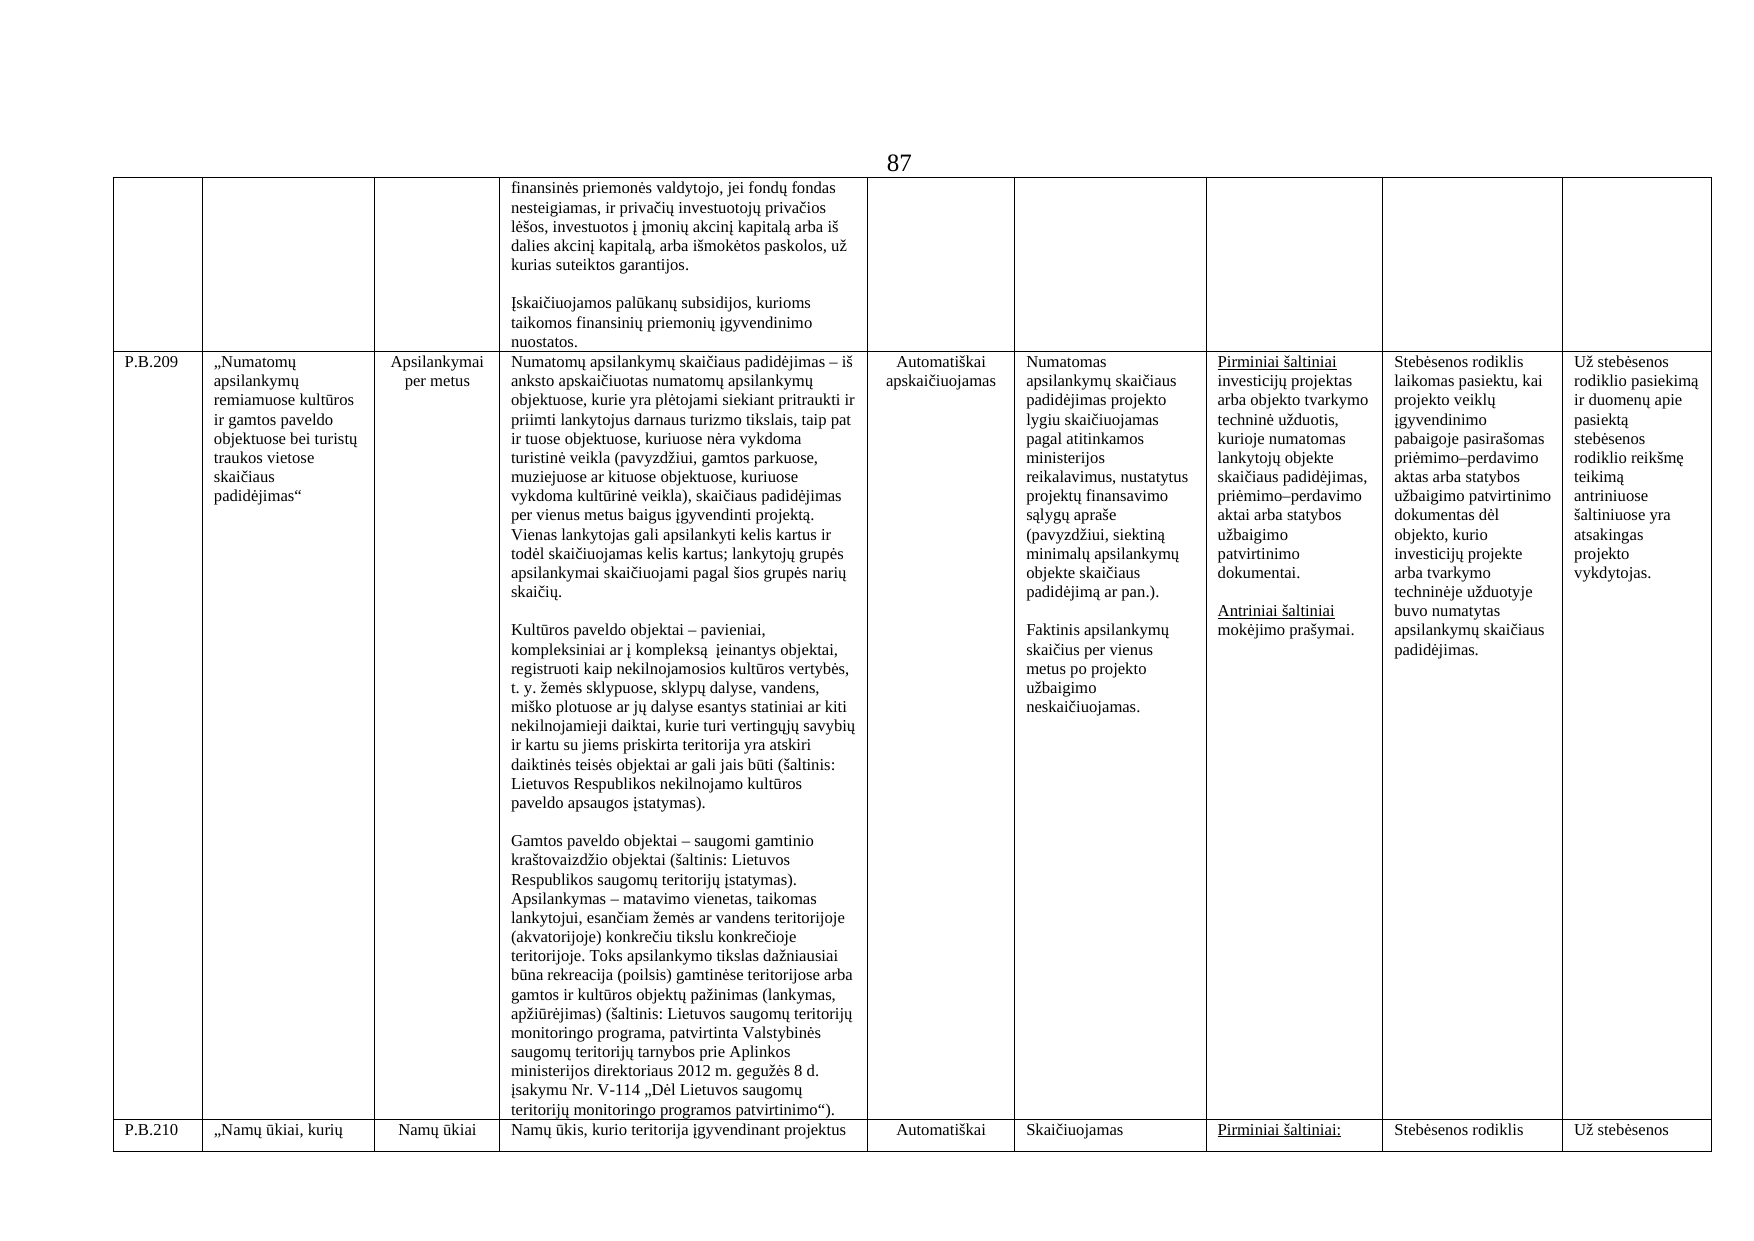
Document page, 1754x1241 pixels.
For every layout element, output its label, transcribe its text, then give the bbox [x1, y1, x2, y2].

table_cell Namų ūkiai [375, 1120, 499, 1151]
table_cell P.B.209 [114, 352, 202, 1118]
table_cell Stebėsenos rodiklis [1383, 1120, 1562, 1151]
table_cell [868, 178, 1014, 351]
table_cell Numatomų apsilankymų skaičiaus padidėjimas – iš anksto apskaičiuotas numatomų apsilankymų objektuose, kurie yra plėtojami siekiant pritraukti ir priimti lankytojus darnaus turizmo tikslais, taip pat ir tuose objektuose, kuriuose nėra vykdoma turistinė veikla (pavyzdžiui, gamtos parkuose, muziejuose ar kituose objektuose, kuriuose vykdoma kultūrinė veikla), skaičiaus padidėjimas per vienus metus baigus įgyvendinti projektą. Vienas lankytojas gali apsilankyti kelis kartus ir todėl skaičiuojamas kelis kartus; lankytojų grupės apsilankymai skaičiuojami pagal šios grupės narių skaičių. Kultūros paveldo objektai – pavieniai, kompleksiniai ar į kompleksą įeinantys objektai, registruoti kaip nekilnojamosios kultūros vertybės, t. y. žemės sklypuose, sklypų dalyse, vandens, miško plotuose ar jų dalyse esantys statiniai ar kiti nekilnojamieji daiktai, kurie turi vertingųjų savybių ir kartu su jiems priskirta teritorija yra atskiri daiktinės teisės objektai ar gali jais būti (šaltinis: Lietuvos Respublikos nekilnojamo kultūros paveldo apsaugos įstatymas). Gamtos paveldo objektai – saugomi gamtinio kraštovaizdžio objektai (šaltinis: Lietuvos Respublikos saugomų teritorijų įstatymas). Apsilankymas – matavimo vienetas, taikomas lankytojui, esančiam žemės ar vandens teritorijoje (akvatorijoje) konkrečiu tikslu konkrečioje teritorijoje. Toks apsilankymo tikslas dažniausiai būna rekreacija (poilsis) gamtinėse teritorijose arba gamtos ir kultūros objektų pažinimas (lankymas, apžiūrėjimas) (šaltinis: Lietuvos saugomų teritorijų monitoringo programa, patvirtinta Valstybinės saugomų teritorijų tarnybos prie Aplinkos ministerijos direktoriaus 2012 m. gegužės 8 d. įsakymu Nr. V-114 „Dėl Lietuvos saugomų teritorijų monitoringo programos patvirtinimo“). [500, 352, 867, 1118]
table_cell [203, 178, 374, 351]
table_cell [1383, 178, 1562, 351]
table_cell Už stebėsenos rodiklio pasiekimą ir duomenų apie pasiektą stebėsenos rodiklio reikšmę teikimą antriniuose šaltiniuose yra atsakingas projekto vykdytojas. [1563, 352, 1711, 1118]
table_cell Apsilankymai per metus [375, 352, 499, 1118]
table_cell [1015, 178, 1206, 351]
table_cell Skaičiuojamas [1015, 1120, 1206, 1151]
table_cell [114, 178, 202, 351]
table_cell Numatomas apsilankymų skaičiaus padidėjimas projekto lygiu skaičiuojamas pagal atitinkamos ministerijos reikalavimus, nustatytus projektų finansavimo sąlygų apraše (pavyzdžiui, siektiną minimalų apsilankymų objekte skaičiaus padidėjimą ar pan.). Faktinis apsilankymų skaičius per vienus metus po projekto užbaigimo neskaičiuojamas. [1015, 352, 1206, 1118]
table_cell Pirminiai šaltiniai: [1207, 1120, 1382, 1151]
table_cell [375, 178, 499, 351]
table_cell Automatiškai apskaičiuojamas [868, 352, 1014, 1118]
table_cell Pirminiai šaltiniai investicijų projektas arba objekto tvarkymo techninė užduotis, kurioje numatomas lankytojų objekte skaičiaus padidėjimas, priėmimo–perdavimo aktai arba statybos užbaigimo patvirtinimo dokumentai. Antriniai šaltiniai mokėjimo prašymai. [1207, 352, 1382, 1118]
table_cell „Numatomų apsilankymų remiamuose kultūros ir gamtos paveldo objektuose bei turistų traukos vietose skaičiaus padidėjimas“ [203, 352, 374, 1118]
table_cell „Namų ūkiai, kurių [203, 1120, 374, 1151]
table_cell P.B.210 [114, 1120, 202, 1151]
table_cell Stebėsenos rodiklis laikomas pasiektu, kai projekto veiklų įgyvendinimo pabaigoje pasirašomas priėmimo–perdavimo aktas arba statybos užbaigimo patvirtinimo dokumentas dėl objekto, kurio investicijų projekte arba tvarkymo techninėje užduotyje buvo numatytas apsilankymų skaičiaus padidėjimas. [1383, 352, 1562, 1118]
table_cell finansinės priemonės valdytojo, jei fondų fondas nesteigiamas, ir privačių investuotojų privačios lėšos, investuotos į įmonių akcinį kapitalą arba iš dalies akcinį kapitalą, arba išmokėtos paskolos, už kurias suteiktos garantijos. Įskaičiuojamos palūkanų subsidijos, kurioms taikomos finansinių priemonių įgyvendinimo nuostatos. [500, 178, 867, 351]
table_cell [1207, 178, 1382, 351]
table_cell [1563, 178, 1711, 351]
table_cell Už stebėsenos [1563, 1120, 1711, 1151]
table_cell Namų ūkis, kurio teritorija įgyvendinant projektus [500, 1120, 867, 1151]
table_cell Automatiškai [868, 1120, 1014, 1151]
